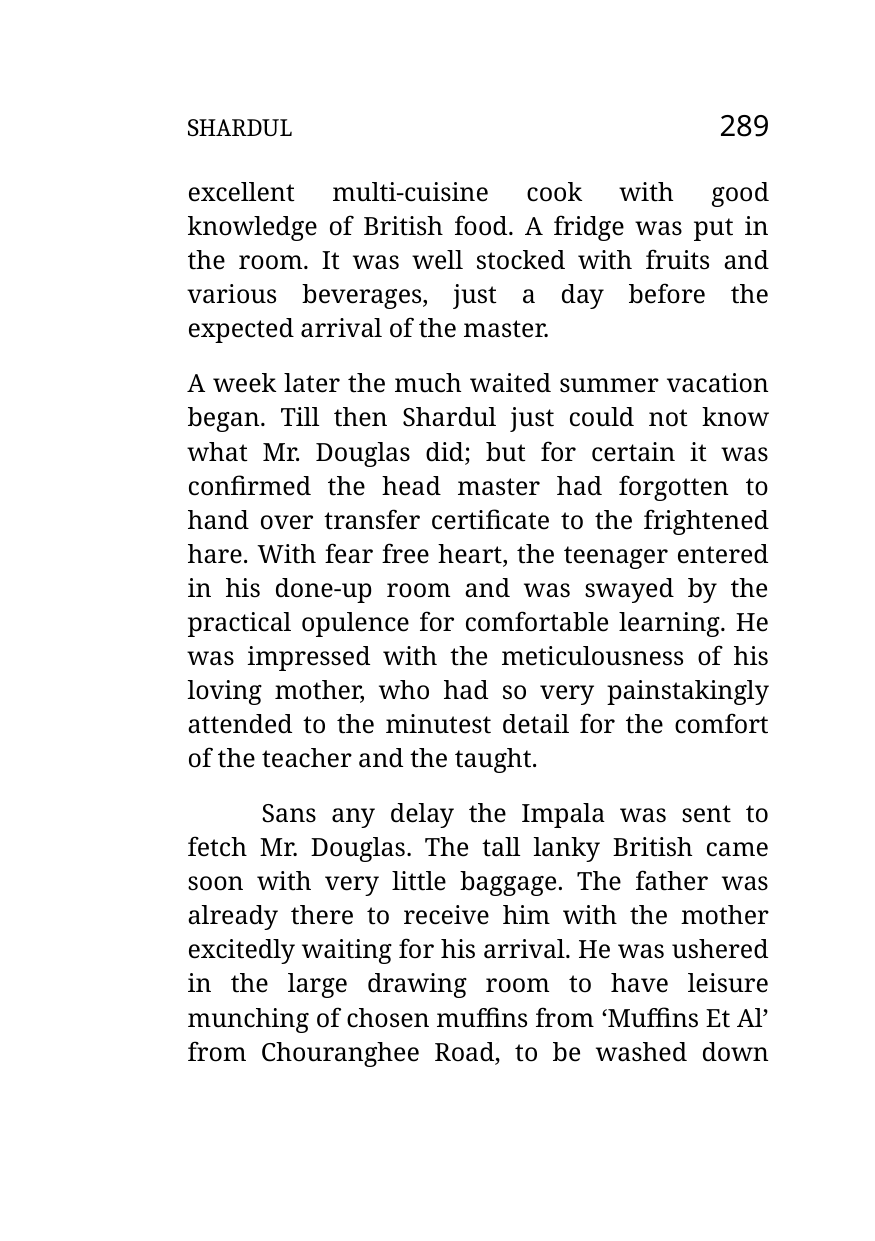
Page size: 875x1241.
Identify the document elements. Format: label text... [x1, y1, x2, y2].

text Sans any delay the Impala was sent to fetch Mr. Douglas. The tall lanky British came soon with very little baggage. The father was already there to receive him with the mother excitedly waiting for his arrival. He was ushered in the large drawing room to have leisure munching of chosen muffins from ‘Muffins Et Al’ from Chouranghee Road, to be washed down [187, 796, 769, 1068]
text excellent multi-cuisine cook with good knowledge of British food. A fridge was put in the room. It was well stocked with fruits and various beverages, just a day before the expected arrival of the master. [187, 175, 769, 345]
text A week later the much waited summer vacation began. Till then Shardul just could not know what Mr. Douglas did; but for certain it was confirmed the head master had forgotten to hand over transfer certificate to the frightened hare. With fear free heart, the teenager entered in his done-up room and was swayed by the practical opulence for comfortable learning. He was impressed with the meticulousness of his loving mother, who had so very painstakingly attended to the minutest detail for the comfort of the teacher and the taught. [187, 366, 769, 775]
